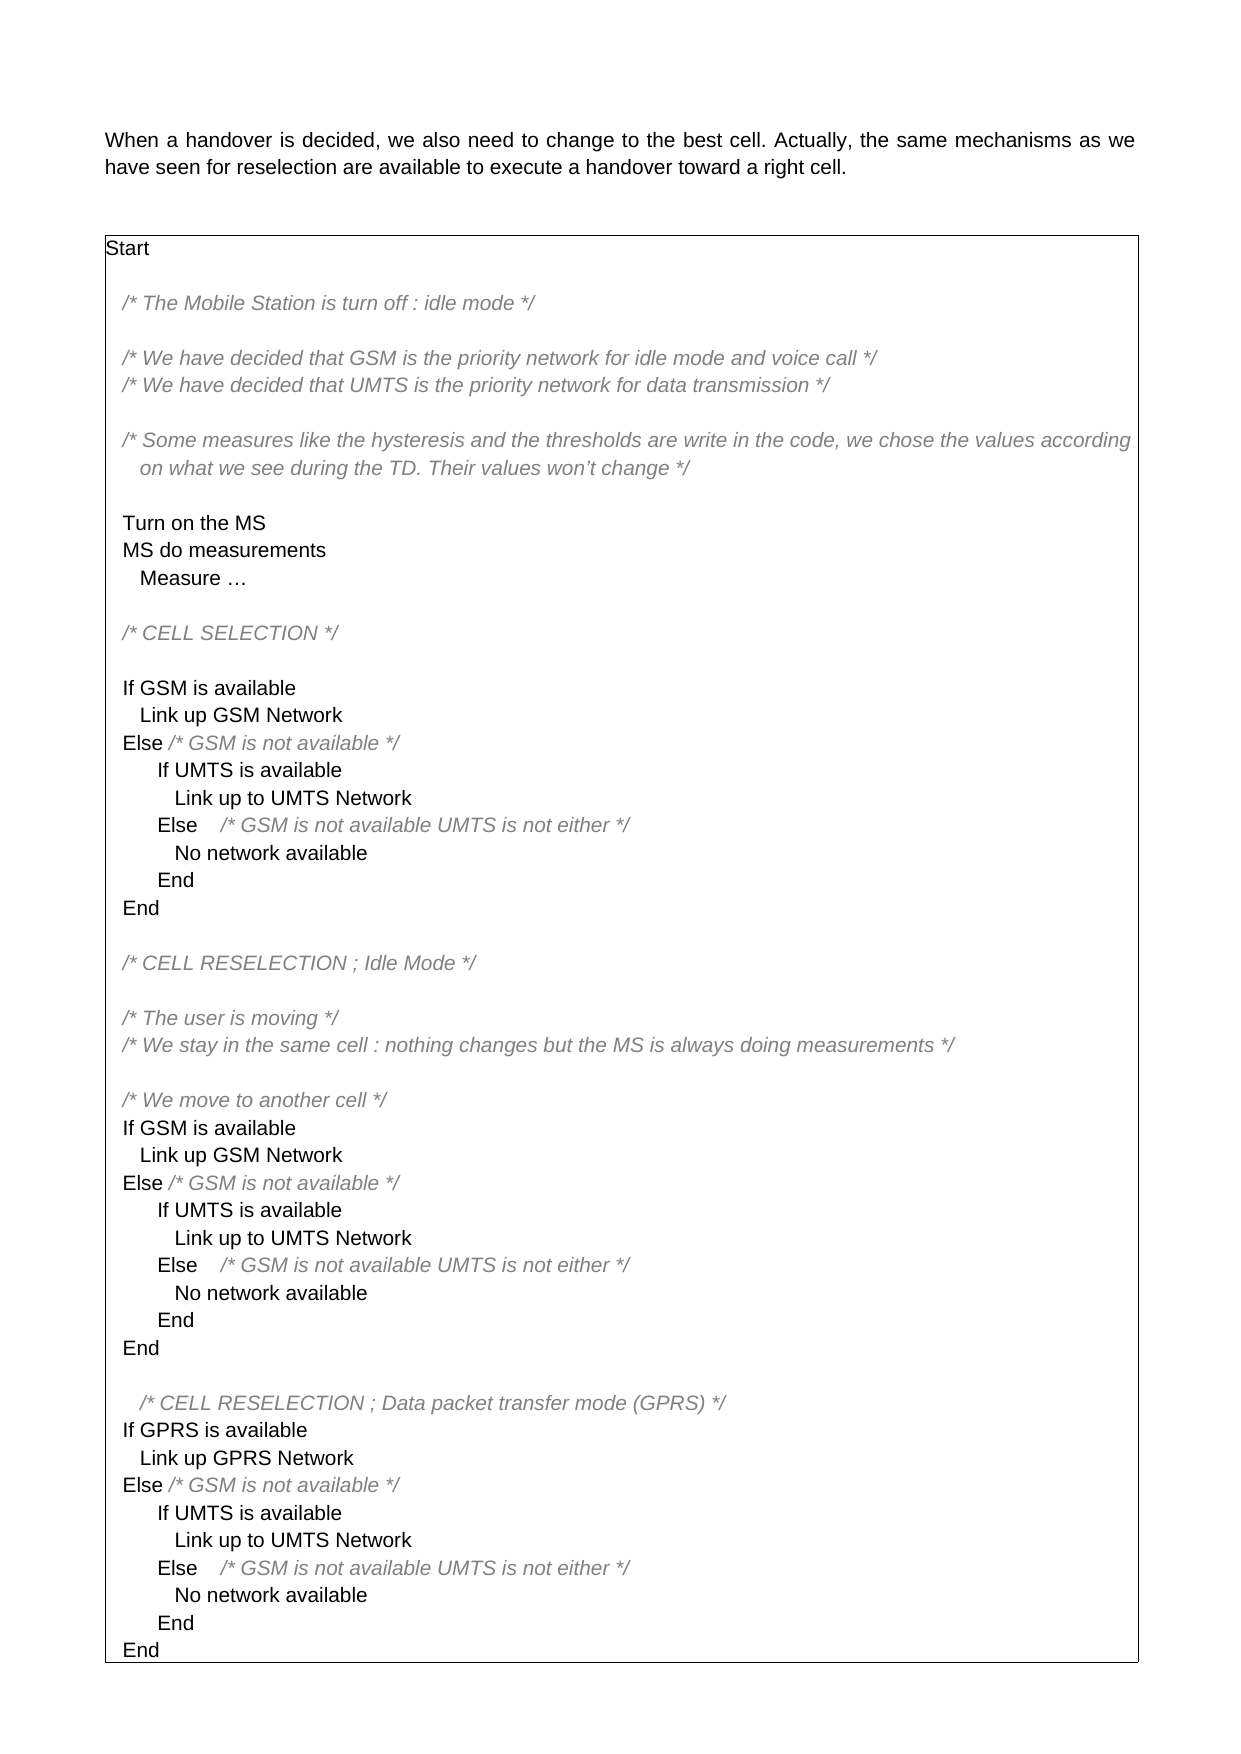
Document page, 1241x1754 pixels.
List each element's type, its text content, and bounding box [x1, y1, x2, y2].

text Else /* GSM is not available UMTS is not either */ [106, 812, 1138, 837]
text Turn on the MS [106, 510, 1138, 534]
text End [106, 1307, 1138, 1332]
text Link up GPRS Network [106, 1445, 1138, 1469]
text End [106, 895, 1138, 919]
text /* The Mobile Station is turn off : idle mode */ [106, 290, 1138, 314]
text /* We stay in the same cell : nothing changes but the MS is always doing measurements */ [106, 1032, 1138, 1057]
text Link up to UMTS Network [106, 1527, 1138, 1552]
text /* We have decided that UMTS is the priority network for data transmission */ [106, 372, 1138, 397]
text Link up GSM Network [106, 702, 1138, 727]
text End [106, 1610, 1138, 1634]
text Else /* GSM is not available */ [106, 1472, 1138, 1497]
text If GSM is available [106, 675, 1138, 699]
text End [106, 1637, 1138, 1662]
text /* We move to another cell */ [106, 1087, 1138, 1112]
text /* CELL RESELECTION ; Idle Mode */ [106, 950, 1138, 974]
text No network available [106, 1280, 1138, 1304]
text If UMTS is available [106, 1500, 1138, 1524]
text If GPRS is available [106, 1417, 1138, 1442]
text Else /* GSM is not available */ [106, 1170, 1138, 1194]
text Link up to UMTS Network [106, 785, 1138, 809]
text End [106, 867, 1138, 892]
text Else /* GSM is not available UMTS is not either */ [106, 1252, 1138, 1277]
text No network available [106, 1582, 1138, 1607]
text When a handover is decided, we also need to change to the best cell. Actually, the same mechanisms as we have seen for reselection are available to execute a handover toward a right cell. [104, 127, 1138, 179]
text /* Some measures like the hysteresis and the thresholds are write in the code, we chose the values according [106, 427, 1138, 452]
text Link up GSM Network [106, 1142, 1138, 1167]
text on what we see during the TD. Their values won’t change */ [106, 455, 1138, 479]
text If UMTS is available [106, 757, 1138, 782]
text Else /* GSM is not available UMTS is not either */ [106, 1555, 1138, 1579]
text End [106, 1335, 1138, 1359]
text MS do measurements [106, 537, 1138, 562]
text If GSM is available [106, 1115, 1138, 1139]
text Start [106, 236, 1138, 259]
text No network available [106, 840, 1138, 864]
text If UMTS is available [106, 1197, 1138, 1222]
text /* CELL SELECTION */ [106, 620, 1138, 644]
text Else /* GSM is not available */ [106, 730, 1138, 754]
text /* The user is moving */ [106, 1005, 1138, 1029]
text /* We have decided that GSM is the priority network for idle mode and voice call */ [106, 345, 1138, 369]
text Link up to UMTS Network [106, 1225, 1138, 1249]
text Measure … [106, 565, 1138, 589]
text /* CELL RESELECTION ; Data packet transfer mode (GPRS) */ [106, 1390, 1138, 1414]
